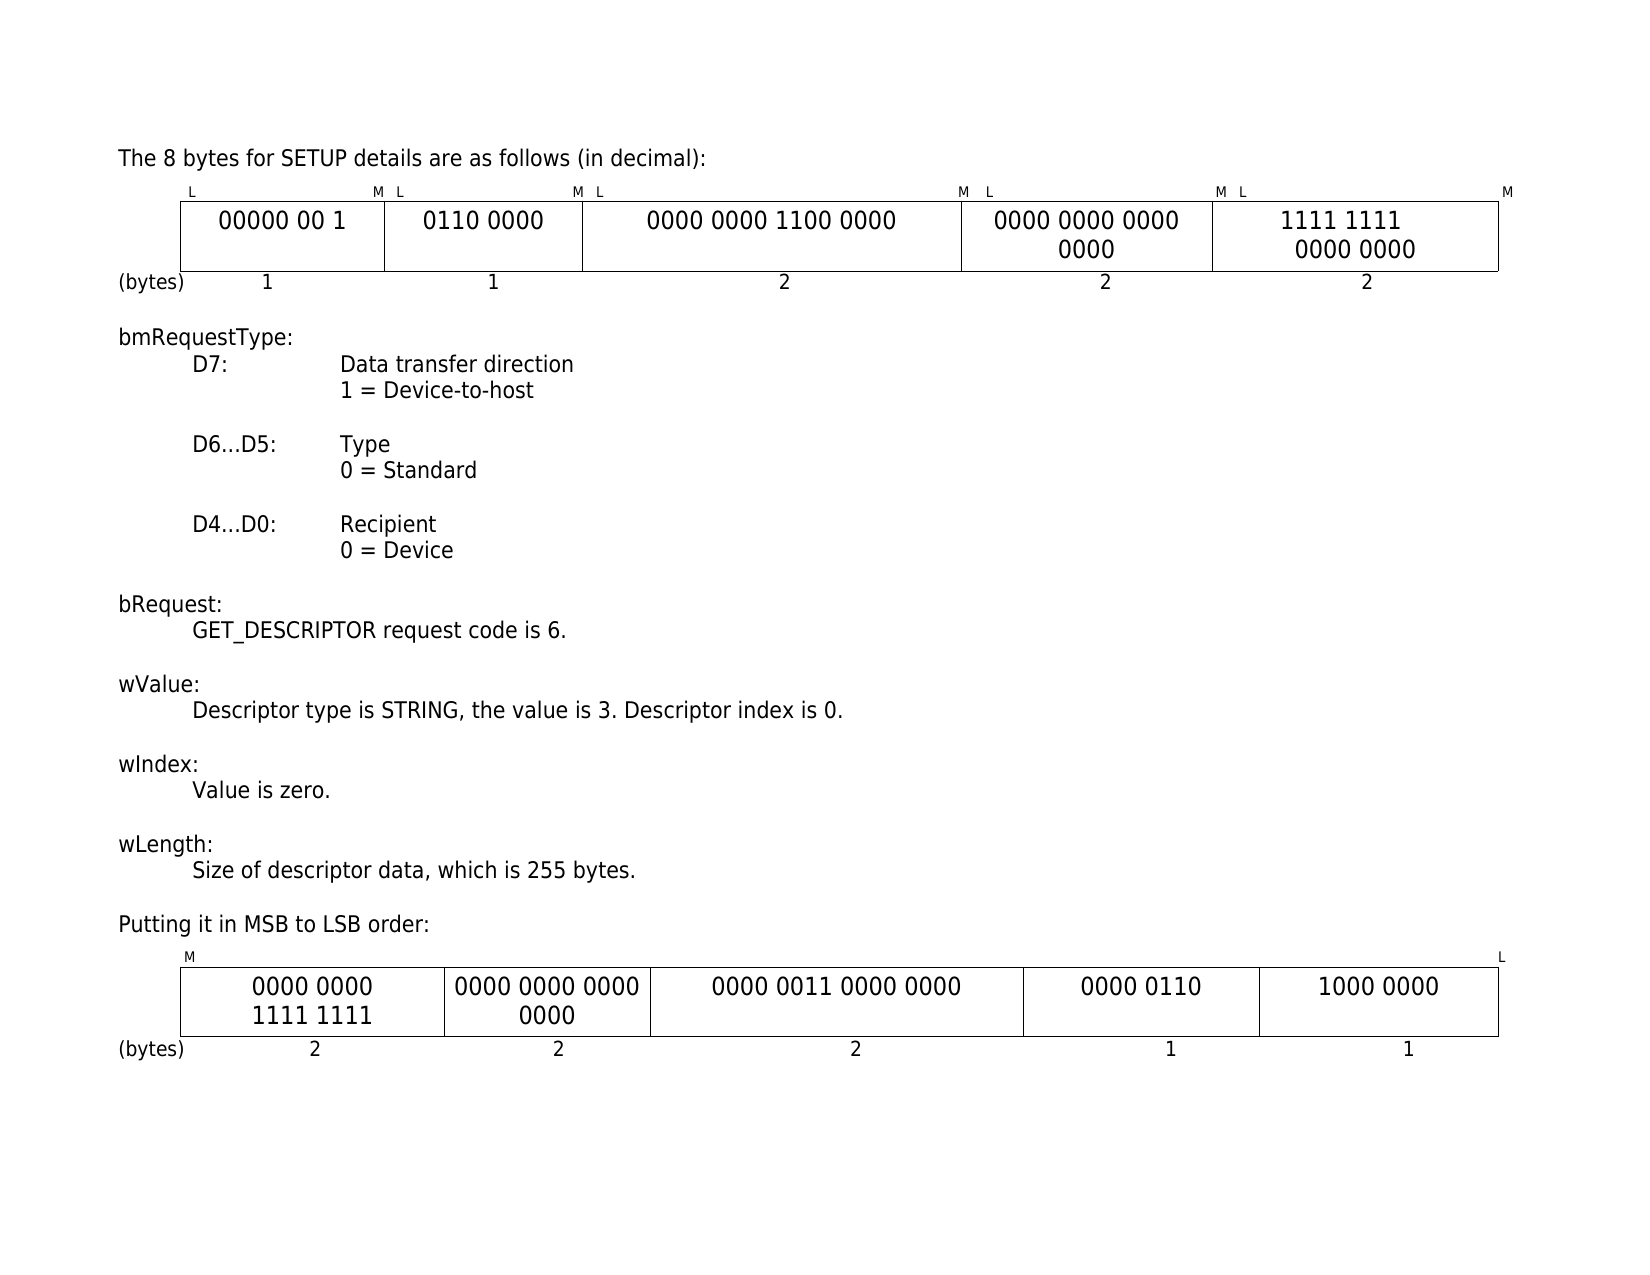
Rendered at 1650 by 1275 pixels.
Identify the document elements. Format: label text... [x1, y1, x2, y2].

text 0 = Standard [118, 457, 1532, 484]
text 0 = Device [118, 537, 1532, 564]
text GET_DESCRIPTOR request code is 6. [118, 617, 1532, 644]
text D7: Data transfer direction [118, 351, 1532, 377]
table_header 0000 0000 0000 0000 [962, 202, 1212, 271]
text Putting it in MSB to LSB order: [118, 911, 1532, 937]
table_header 0000 0110 [1024, 968, 1259, 1036]
text The 8 bytes for SETUP details are as follows (in decimal): [118, 145, 1532, 171]
table_header 0000 0011 0000 0000 [651, 968, 1023, 1036]
table_header 00000 00 1 [181, 202, 384, 271]
text bmRequestType: [118, 324, 1532, 351]
table_header 0000 0000 1100 0000 [583, 202, 961, 271]
text Descriptor type is STRING, the value is 3. Descriptor index is 0. [118, 697, 1532, 724]
text Value is zero. [118, 777, 1532, 804]
text D6...D5: Type [118, 431, 1532, 457]
table_header 0110 0000 [385, 202, 582, 271]
text bRequest: [118, 591, 1532, 617]
table_header 1000 0000 [1260, 968, 1498, 1036]
text M L [118, 937, 1532, 967]
text wIndex: [118, 751, 1532, 777]
text wLength: [118, 831, 1532, 857]
text (bytes) 2 2 2 1 1 [118, 1037, 1532, 1061]
table_header 0000 0000 0000 0000 [445, 968, 650, 1036]
text Size of descriptor data, which is 255 bytes. [118, 857, 1532, 884]
text 1 = Device-to-host [118, 377, 1532, 404]
text D4...D0: Recipient [118, 511, 1532, 537]
text (bytes) 1 1 2 2 2 [118, 271, 1532, 295]
table_header 0000 0000 1111 1111 [181, 968, 444, 1036]
text wValue: [118, 671, 1532, 697]
text L M L M L M L M L M [118, 171, 1532, 201]
table_header 1111 1111 0000 0000 [1213, 202, 1498, 271]
